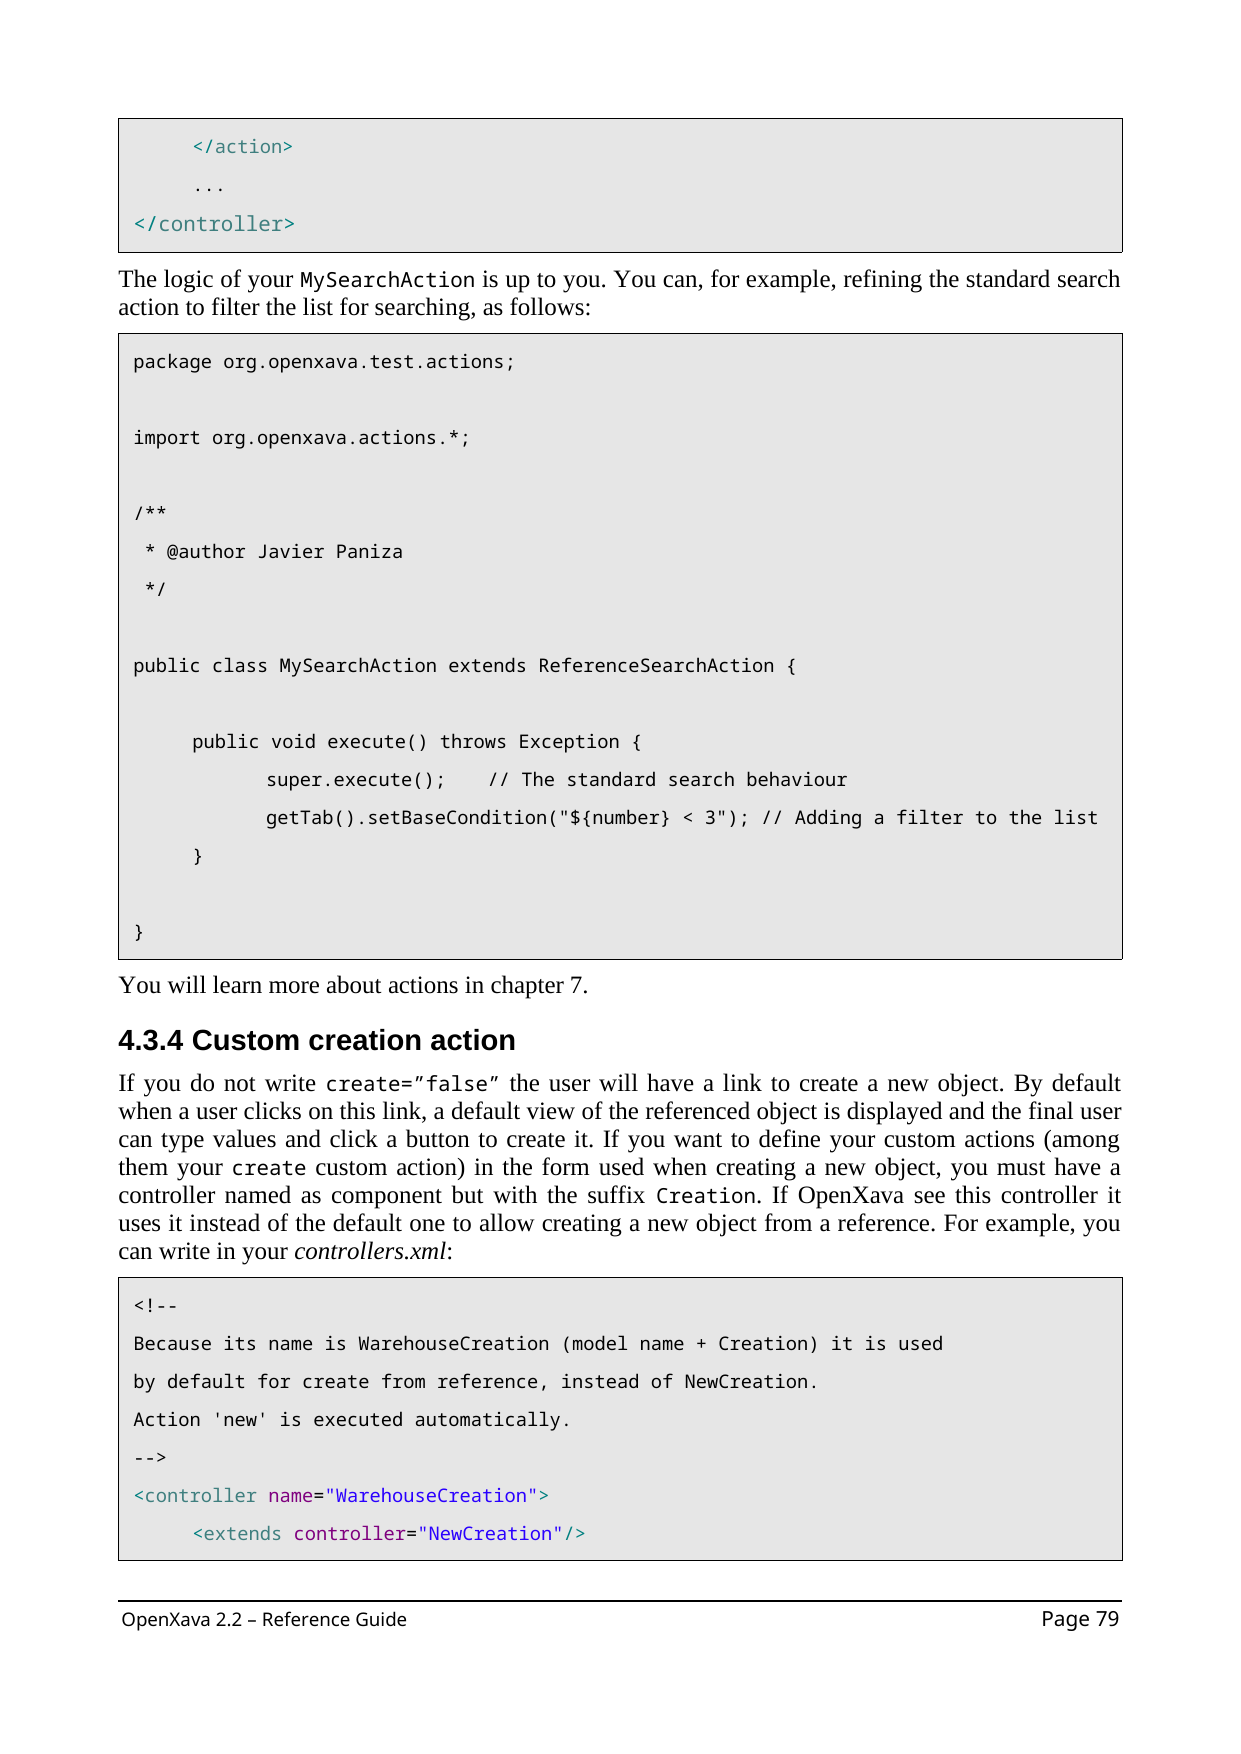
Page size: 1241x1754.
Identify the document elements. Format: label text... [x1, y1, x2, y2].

text You will learn more about actions in chapter 7. [118, 971, 1122, 999]
text /** [119, 485, 1122, 523]
text * @author Javier Paniza [119, 523, 1122, 561]
text } [119, 827, 1122, 865]
text If you do not write create=”false” the user will have a link to create a new object. By default when a user clicks on this link, a default view of the referenced object is displayed and the final user can type values and click a button to create it. If you want to define your custom actions (among them your create custom action) in the form used when creating a new object, you must have a controller named as component but with the suffix Creation. If OpenXava see this controller it uses it instead of the default one to allow creating a new object from a reference. For example, you can write in your controllers.xml: [118, 1069, 1122, 1265]
text The logic of your MySearchAction is up to you. You can, for example, refining the standard search action to filter the list for searching, as follows: [118, 265, 1122, 321]
subtitle Custom creation action [118, 1024, 1122, 1057]
text super.execute(); // The standard search behaviour [119, 751, 1122, 789]
text } [119, 903, 1122, 959]
text by default for create from reference, instead of NewCreation. [119, 1353, 1122, 1391]
text <!-- [119, 1278, 1122, 1315]
text package org.openxava.test.actions; [119, 334, 1122, 371]
text <extends controller="NewCreation"/> [119, 1505, 1122, 1560]
text <controller name="WarehouseCreation"> [119, 1467, 1122, 1505]
text </controller> [119, 194, 1122, 252]
text ... [119, 156, 1122, 194]
text Because its name is WarehouseCreation (model name + Creation) it is used [119, 1315, 1122, 1353]
text import org.openxava.actions.*; [119, 409, 1122, 447]
text */ [119, 561, 1122, 599]
text Action 'new' is executed automatically. [119, 1391, 1122, 1429]
text public void execute() throws Exception { [119, 713, 1122, 751]
text --> [119, 1429, 1122, 1467]
text </action> [119, 119, 1122, 156]
text public class MySearchAction extends ReferenceSearchAction { [119, 637, 1122, 675]
text getTab().setBaseCondition("${number} < 3"); // Adding a filter to the list [119, 789, 1122, 827]
